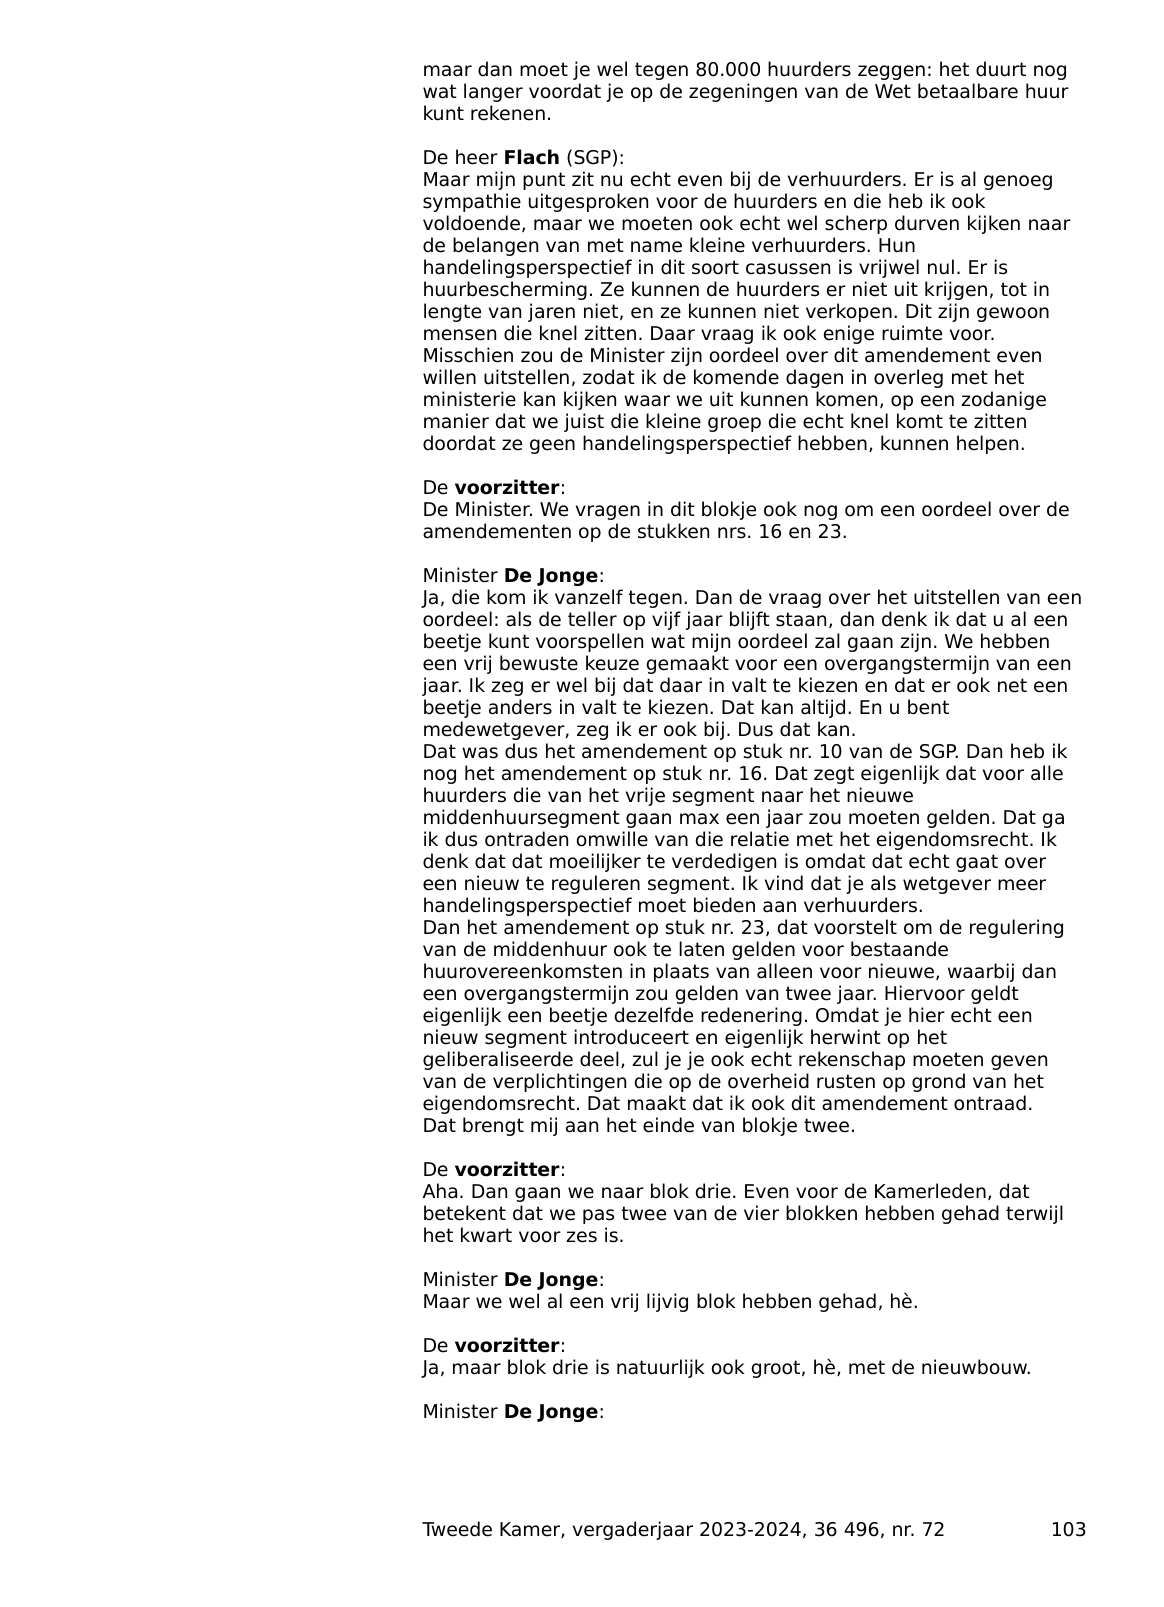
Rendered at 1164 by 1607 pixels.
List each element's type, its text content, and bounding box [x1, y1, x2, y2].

text Minister De Jonge: [422, 565, 1087, 587]
text De Minister. We vragen in dit blokje ook nog om een oordeel over de amendementen op de stukken nrs. 16 en 23. [422, 499, 1087, 543]
text Ja, die kom ik vanzelf tegen. Dan de vraag over het uitstellen van een oordeel: als de teller op vijf jaar blijft staan, dan denk ik dat u al een beetje kunt voorspellen wat mijn oordeel zal gaan zijn. We hebben een vrij bewuste keuze gemaakt voor een overgangstermijn van een jaar. Ik zeg er wel bij dat daar in valt te kiezen en dat er ook net een beetje anders in valt te kiezen. Dat kan altijd. En u bent medewetgever, zeg ik er ook bij. Dus dat kan. [422, 587, 1087, 741]
text De voorzitter: [422, 477, 1087, 499]
text Ja, maar blok drie is natuurlijk ook groot, hè, met de nieuwbouw. [422, 1357, 1087, 1379]
text Dat brengt mij aan het einde van blokje twee. [422, 1115, 1087, 1137]
text Maar we wel al een vrij lijvig blok hebben gehad, hè. [422, 1291, 1087, 1313]
text Aha. Dan gaan we naar blok drie. Even voor de Kamerleden, dat betekent dat we pas twee van de vier blokken hebben gehad terwijl het kwart voor zes is. [422, 1181, 1087, 1247]
text maar dan moet je wel tegen 80.000 huurders zeggen: het duurt nog wat langer voordat je op de zegeningen van de Wet betaalbare huur kunt rekenen. [422, 59, 1087, 125]
text Dat was dus het amendement op stuk nr. 10 van de SGP. Dan heb ik nog het amendement op stuk nr. 16. Dat zegt eigenlijk dat voor alle huurders die van het vrije segment naar het nieuwe middenhuursegment gaan max een jaar zou moeten gelden. Dat ga ik dus ontraden omwille van die relatie met het eigendomsrecht. Ik denk dat dat moeilijker te verdedigen is omdat dat echt gaat over een nieuw te reguleren segment. Ik vind dat je als wetgever meer handelingsperspectief moet bieden aan verhuurders. [422, 741, 1087, 917]
text Minister De Jonge: [422, 1401, 1087, 1423]
text De heer Flach (SGP): [422, 147, 1087, 169]
text Maar mijn punt zit nu echt even bij de verhuurders. Er is al genoeg sympathie uitgesproken voor de huurders en die heb ik ook voldoende, maar we moeten ook echt wel scherp durven kijken naar de belangen van met name kleine verhuurders. Hun handelingsperspectief in dit soort casussen is vrijwel nul. Er is huurbescherming. Ze kunnen de huurders er niet uit krijgen, tot in lengte van jaren niet, en ze kunnen niet verkopen. Dit zijn gewoon mensen die knel zitten. Daar vraag ik ook enige ruimte voor. Misschien zou de Minister zijn oordeel over dit amendement even willen uitstellen, zodat ik de komende dagen in overleg met het ministerie kan kijken waar we uit kunnen komen, op een zodanige manier dat we juist die kleine groep die echt knel komt te zitten doordat ze geen handelingsperspectief hebben, kunnen helpen. [422, 169, 1087, 455]
text De voorzitter: [422, 1335, 1087, 1357]
text De voorzitter: [422, 1159, 1087, 1181]
text Dan het amendement op stuk nr. 23, dat voorstelt om de regulering van de middenhuur ook te laten gelden voor bestaande huurovereenkomsten in plaats van alleen voor nieuwe, waarbij dan een overgangstermijn zou gelden van twee jaar. Hiervoor geldt eigenlijk een beetje dezelfde redenering. Omdat je hier echt een nieuw segment introduceert en eigenlijk herwint op het geliberaliseerde deel, zul je je ook echt rekenschap moeten geven van de verplichtingen die op de overheid rusten op grond van het eigendomsrecht. Dat maakt dat ik ook dit amendement ontraad. [422, 917, 1087, 1115]
text Minister De Jonge: [422, 1269, 1087, 1291]
